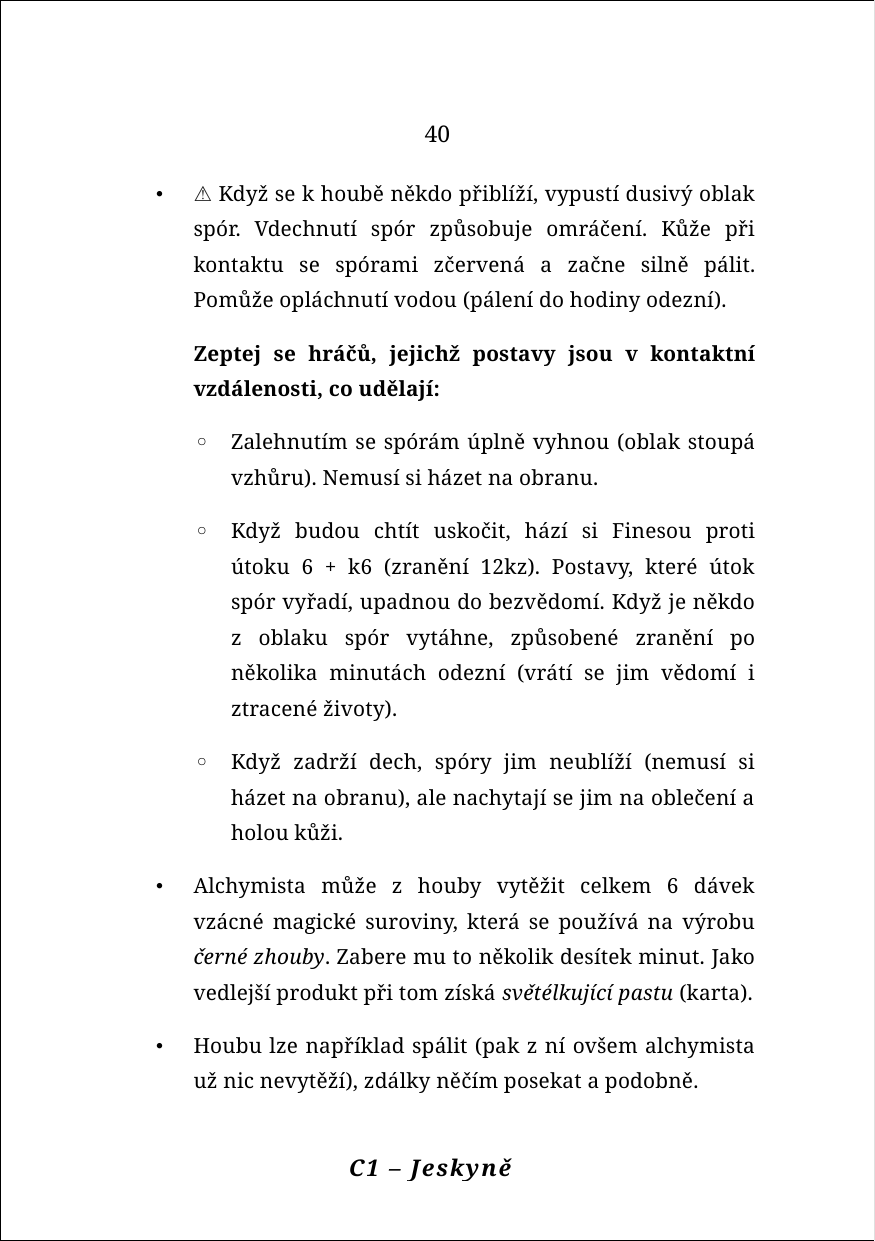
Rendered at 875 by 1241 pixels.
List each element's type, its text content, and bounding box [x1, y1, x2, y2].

list Alchymista může z houby vytěžit celkem 6 dávek vzácné magické suroviny, která se používá na výrobu černé zhouby. Zabere mu to několik desítek minut. Jako vedlejší produkt při tom získá světélkující pastu (karta). [156, 871, 756, 1006]
list Houbu lze například spálit (pak z ní ovšem alchymista už nic nevytěží), zdálky něčím posekat a podobně. [156, 1031, 756, 1095]
list Zalehnutím se spórám úplně vyhnou (oblak stoupá vzhůru). Nemusí si házet na obranu. [193, 427, 756, 491]
list ⚠ Když se k houbě někdo přiblíží, vypustí dusivý oblak spór. Vdechnutí spór způsobuje omráčení. Kůže při kontaktu se spórami zčervená a začne silně pálit. Pomůže opláchnutí vodou (pálení do hodiny odezní). [156, 179, 756, 314]
list Když budou chtít uskočit, hází si Finesou proti útoku 6 + k6 (zranění 12kz). Postavy, které útok spór vyřadí, upadnou do bezvědomí. Když je někdo z oblaku spór vytáhne, způsobené zranění po několika minutách odezní (vrátí se jim vědomí i ztracené životy). [193, 516, 756, 722]
list Zeptej se hráčů, jejichž postavy jsou v kontaktní vzdálenosti, co udělají: [156, 339, 756, 403]
list Když zadrží dech, spóry jim neublíží (nemusí si házet na obranu), ale nachytají se jim na oblečení a holou kůži. [193, 747, 756, 847]
